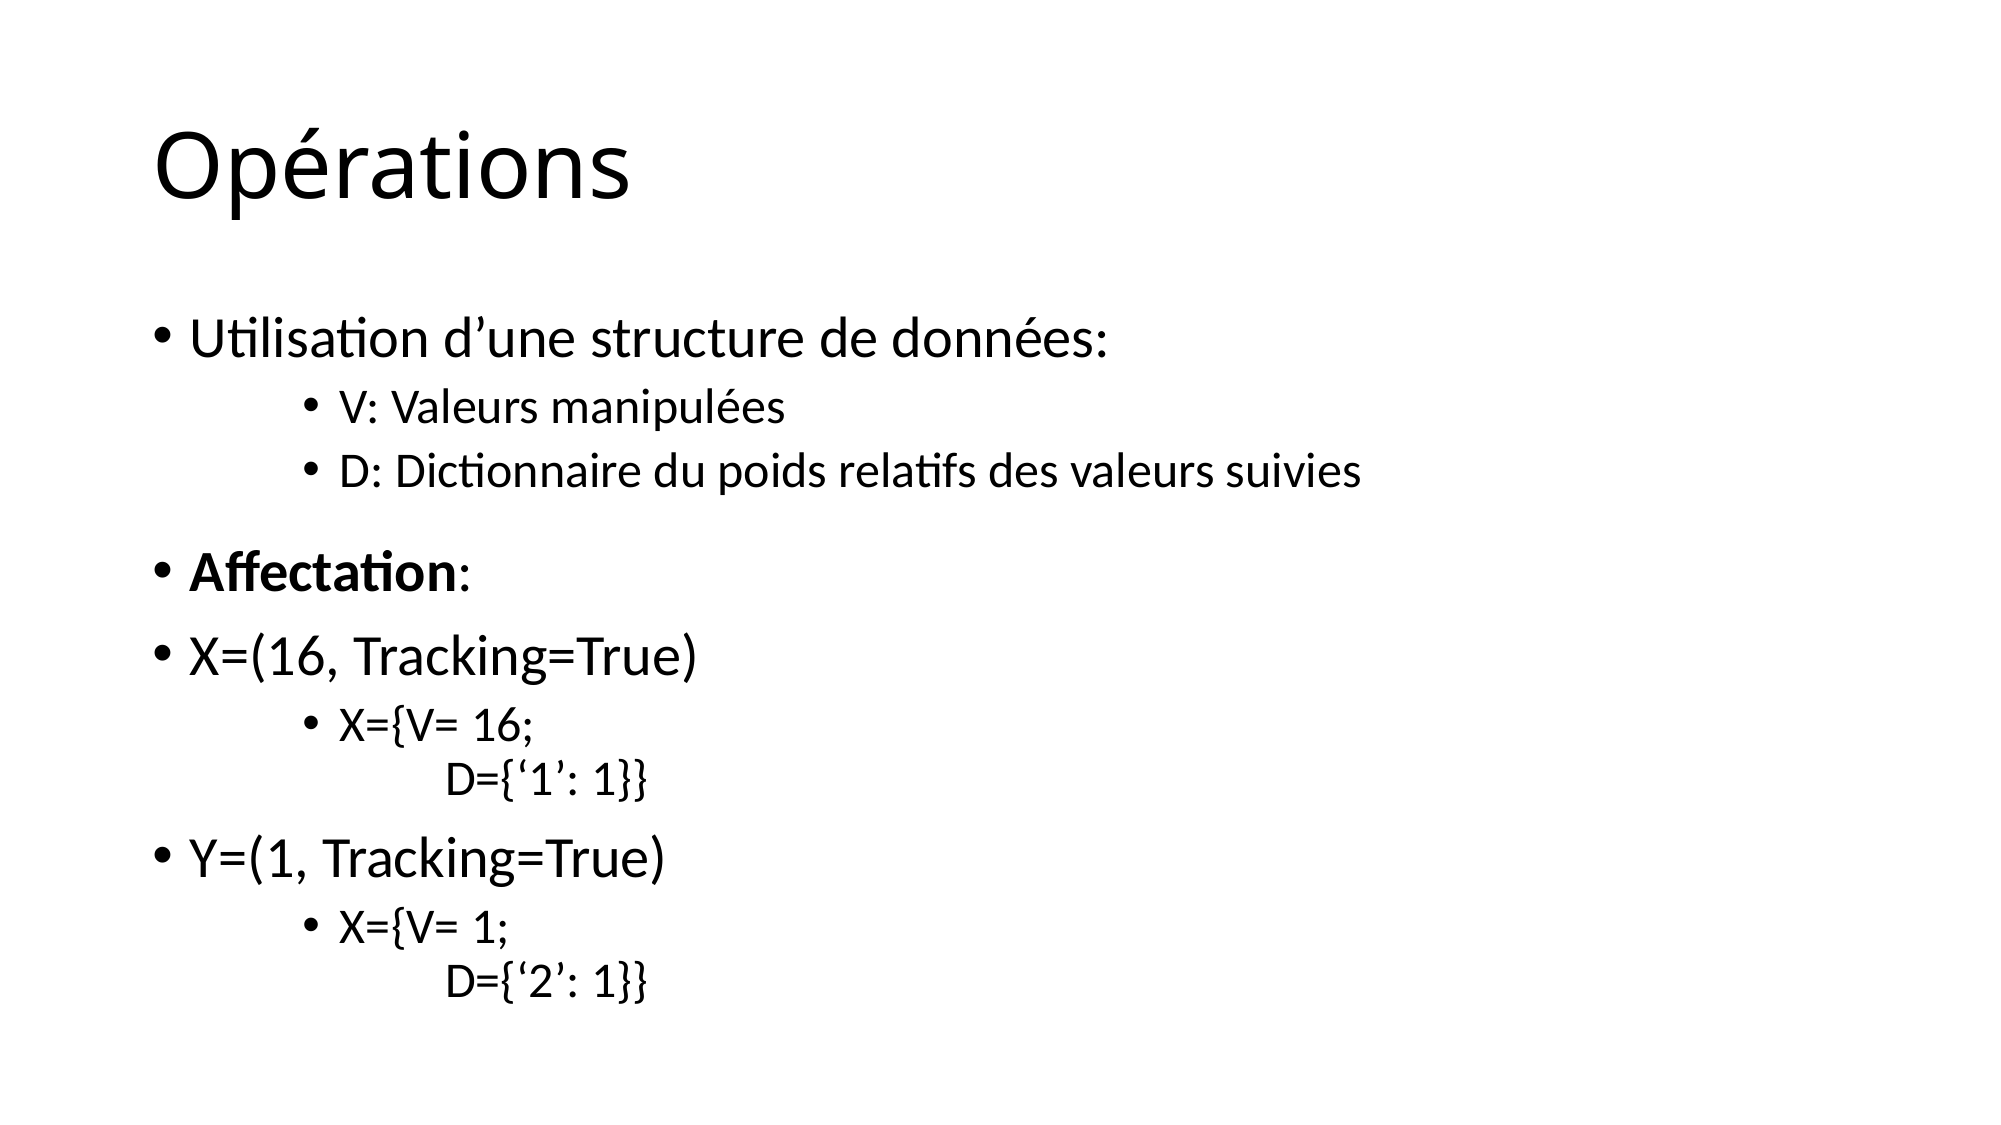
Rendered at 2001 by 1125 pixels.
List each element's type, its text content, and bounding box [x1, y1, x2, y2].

title Opérations [137, 59, 1863, 278]
text_box Affectation: X=(16, Tracking=True) X={V= 16; D={‘1’: 1}} Y=(1, Tracking=True) X={V= 1; D={‘2’: 1}} [137, 533, 1863, 1084]
list Utilisation d’une structure de données: V: Valeurs manipulées D: Dictionnaire du poids relatifs des valeurs suivies [137, 299, 1863, 533]
